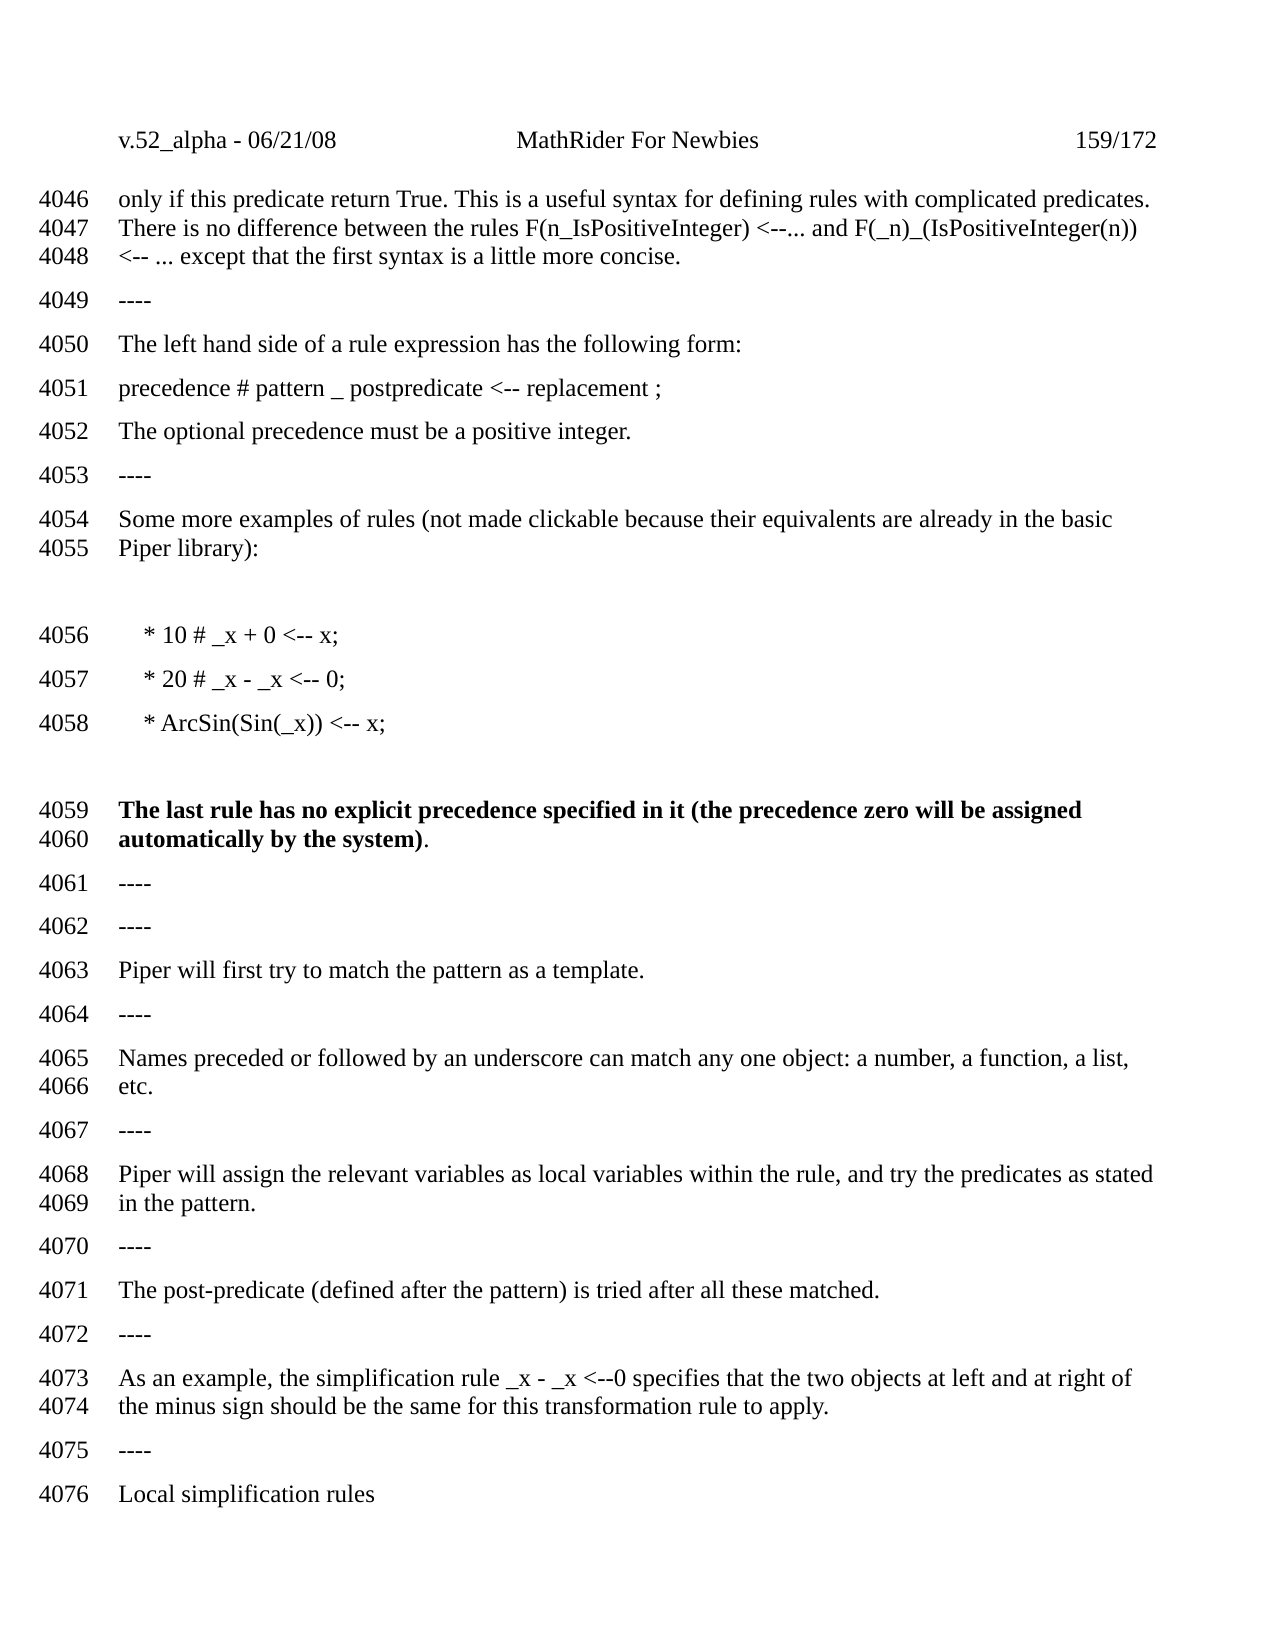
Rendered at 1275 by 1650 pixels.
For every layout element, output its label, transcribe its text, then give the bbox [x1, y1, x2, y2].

text ---- [118, 460, 1157, 489]
text ---- [118, 1231, 1157, 1260]
text * 10 # _x + 0 <-- x; [118, 620, 1157, 649]
text The optional precedence must be a positive integer. [118, 416, 1157, 445]
text ---- [118, 911, 1157, 940]
text Some more examples of rules (not made clickable because their equivalents are already in the basic Piper library): [118, 504, 1157, 561]
text Piper will assign the relevant variables as local variables within the rule, and try the predicates as stated in the pattern. [118, 1159, 1157, 1216]
text ---- [118, 999, 1157, 1028]
text ---- [118, 868, 1157, 896]
text * 20 # _x - _x <-- 0; [118, 664, 1157, 693]
text As an example, the simplification rule _x - _x <--0 specifies that the two objects at left and at right of the minus sign should be the same for this transformation rule to apply. [118, 1363, 1157, 1420]
text precedence # pattern _ postpredicate <-- replacement ; [118, 373, 1157, 401]
text The post-predicate (defined after the pattern) is tried after all these matched. [118, 1275, 1157, 1304]
text Piper will first try to match the pattern as a template. [118, 955, 1157, 984]
text ---- [118, 285, 1157, 314]
text ---- [118, 1115, 1157, 1144]
text Local simplification rules [118, 1479, 1157, 1508]
text The left hand side of a rule expression has the following form: [118, 329, 1157, 358]
text Names preceded or followed by an underscore can match any one object: a number, a function, a list, etc. [118, 1043, 1157, 1100]
text only if this predicate return True. This is a useful syntax for defining rules with complicated predicates. There is no difference between the rules F(n_IsPositiveInteger) <--... and F(_n)_(IsPositiveInteger(n)) <-- ... except that the first syntax is a little more concise. [118, 184, 1157, 270]
text ---- [118, 1435, 1157, 1464]
text The last rule has no explicit precedence specified in it (the precedence zero will be assigned automatically by the system). [118, 795, 1157, 853]
text * ArcSin(Sin(_x)) <-- x; [118, 708, 1157, 736]
text ---- [118, 1319, 1157, 1348]
